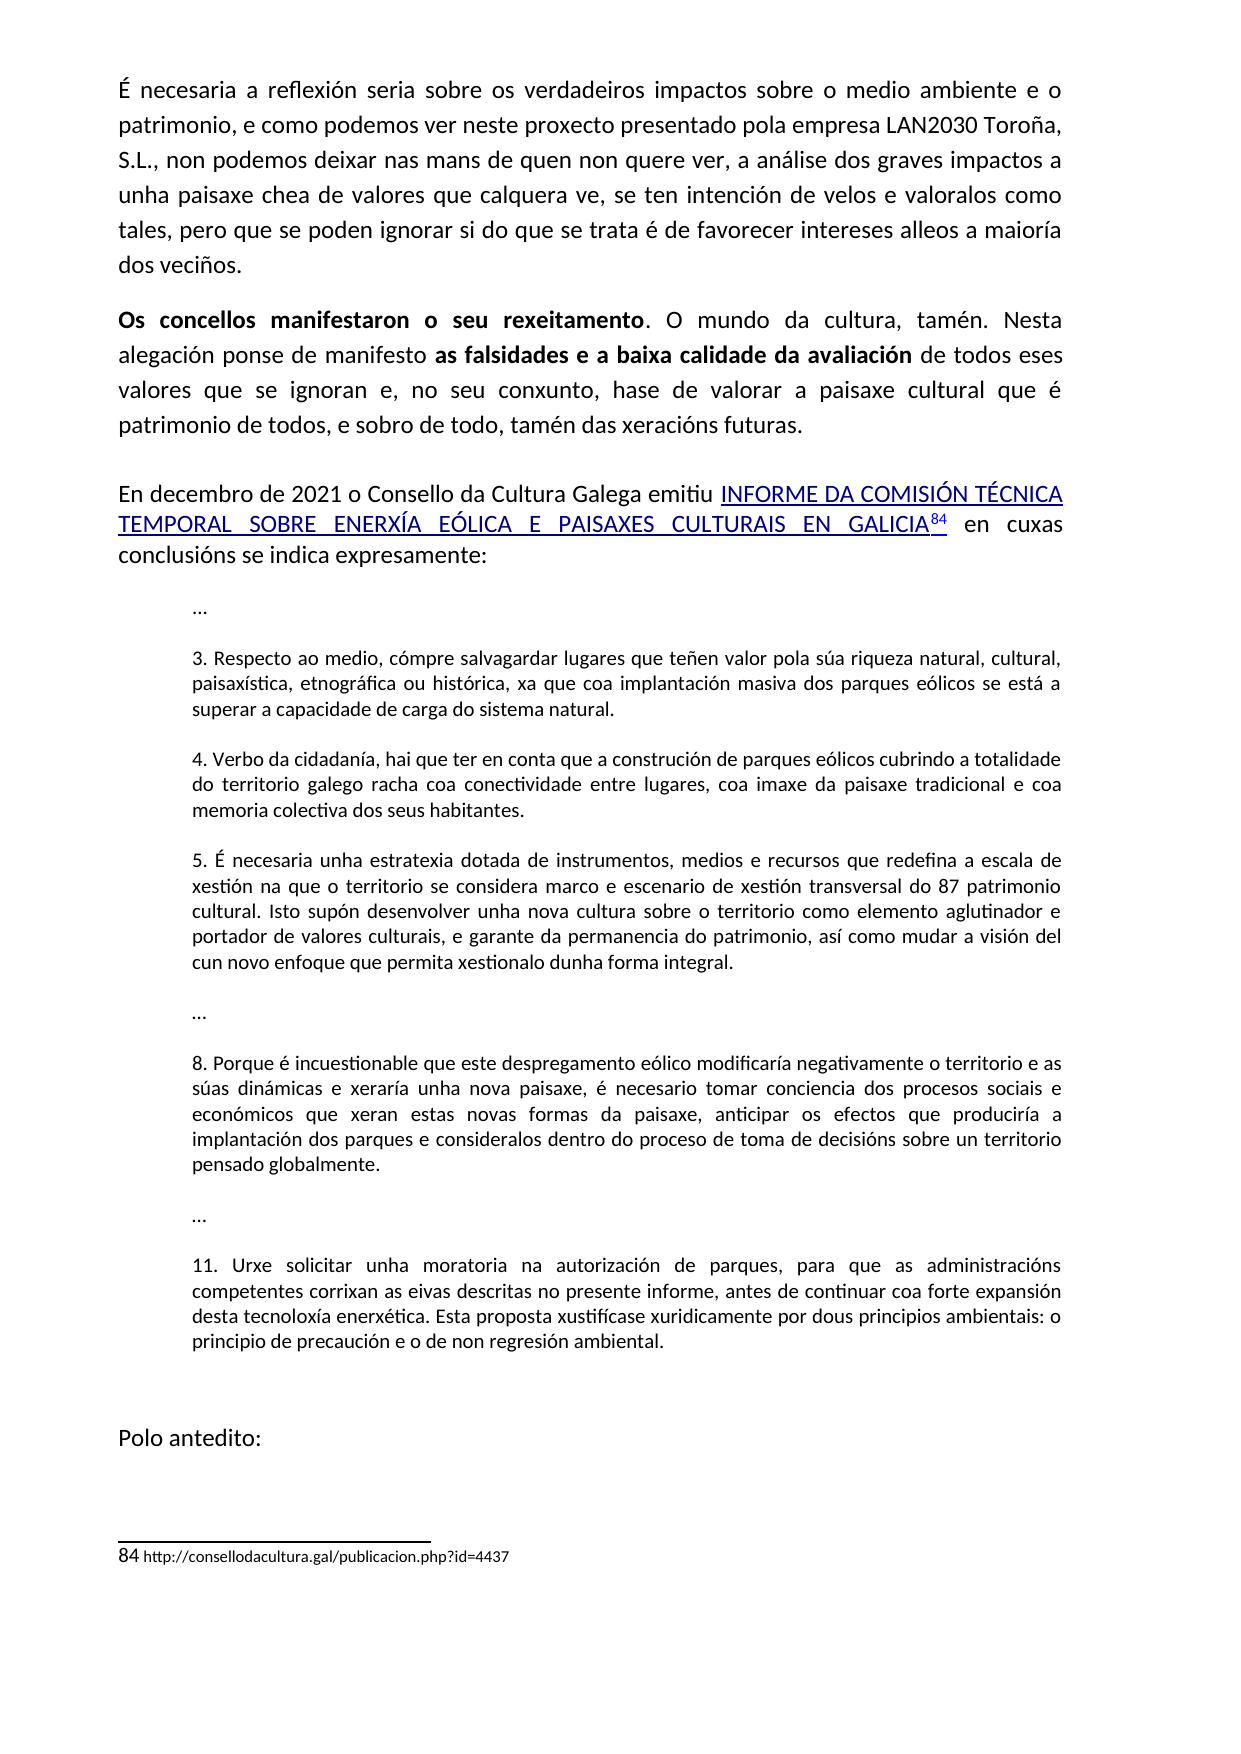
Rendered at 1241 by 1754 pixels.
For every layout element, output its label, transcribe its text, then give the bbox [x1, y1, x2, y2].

text 5. É necesaria unha estratexia dotada de instrumentos, medios e recursos que redefina a escala de xestión na que o territorio se considera marco e escenario de xestión transversal do 87 patrimonio cultural. Isto supón desenvolver unha nova cultura sobre o territorio como elemento aglutinador e portador de valores culturais, e garante da permanencia do patrimonio, así como mudar a visión del cun novo enfoque que permita xestionalo dunha forma integral. [192, 847, 1063, 974]
text Polo antedito: [118, 1422, 1063, 1453]
text ... [192, 594, 1063, 620]
text … [192, 1202, 1063, 1227]
text Os concellos manifestaron o seu rexeitamento. O mundo da cultura, tamén. Nesta alegación ponse de manifesto as falsidades e a baixa calidade da avaliación de todos eses valores que se ignoran e, no seu conxunto, hase de valorar a paisaxe cultural que é patrimonio de todos, e sobro de todo, tamén das xeracións futuras. [118, 304, 1063, 440]
text 3. Respecto ao medio, cómpre salvagardar lugares que teñen valor pola súa riqueza natural, cultural, paisaxística, etnográfica ou histórica, xa que coa implantación masiva dos parques eólicos se está a superar a capacidade de carga do sistema natural. [192, 645, 1063, 721]
text 8. Porque é incuestionable que este despregamento eólico modificaría negativamente o territorio e as súas dinámicas e xeraría unha nova paisaxe, é necesario tomar conciencia dos procesos sociais e económicos que xeran estas novas formas da paisaxe, anticipar os efectos que produciría a implantación dos parques e consideralos dentro do proceso de toma de decisións sobre un territorio pensado globalmente. [192, 1050, 1063, 1177]
text 11. Urxe solicitar unha moratoria na autorización de parques, para que as administracións competentes corrixan as eivas descritas no presente informe, antes de continuar coa forte expansión desta tecnoloxía enerxética. Esta proposta xustifícase xuridicamente por dous principios ambientais: o principio de precaución e o de non regresión ambiental. [192, 1252, 1063, 1354]
text É necesaria a reflexión seria sobre os verdadeiros impactos sobre o medio ambiente e o patrimonio, e como podemos ver neste proxecto presentado pola empresa LAN2030 Toroña, S.L., non podemos deixar nas mans de quen non quere ver, a análise dos graves impactos a unha paisaxe chea de valores que calquera ve, se ten intención de velos e valoralos como tales, pero que se poden ignorar si do que se trata é de favorecer intereses alleos a maioría dos veciños. [118, 74, 1063, 279]
text En decembro de 2021 o Consello da Cultura Galega emitiu INFORME DA COMISIÓN TÉCNICA TEMPORAL SOBRE ENERXÍA EÓLICA E PAISAXES CULTURAIS EN GALICIA en cuxas conclusións se indica expresamente: [118, 478, 1063, 569]
text 4. Verbo da cidadanía, hai que ter en conta que a construción de parques eólicos cubrindo a totalidade do territorio galego racha coa conectividade entre lugares, coa imaxe da paisaxe tradicional e coa memoria colectiva dos seus habitantes. [192, 746, 1063, 822]
text … [192, 999, 1063, 1025]
text http://consellodacultura.gal/publicacion.php?id=4437 [118, 1542, 1063, 1567]
